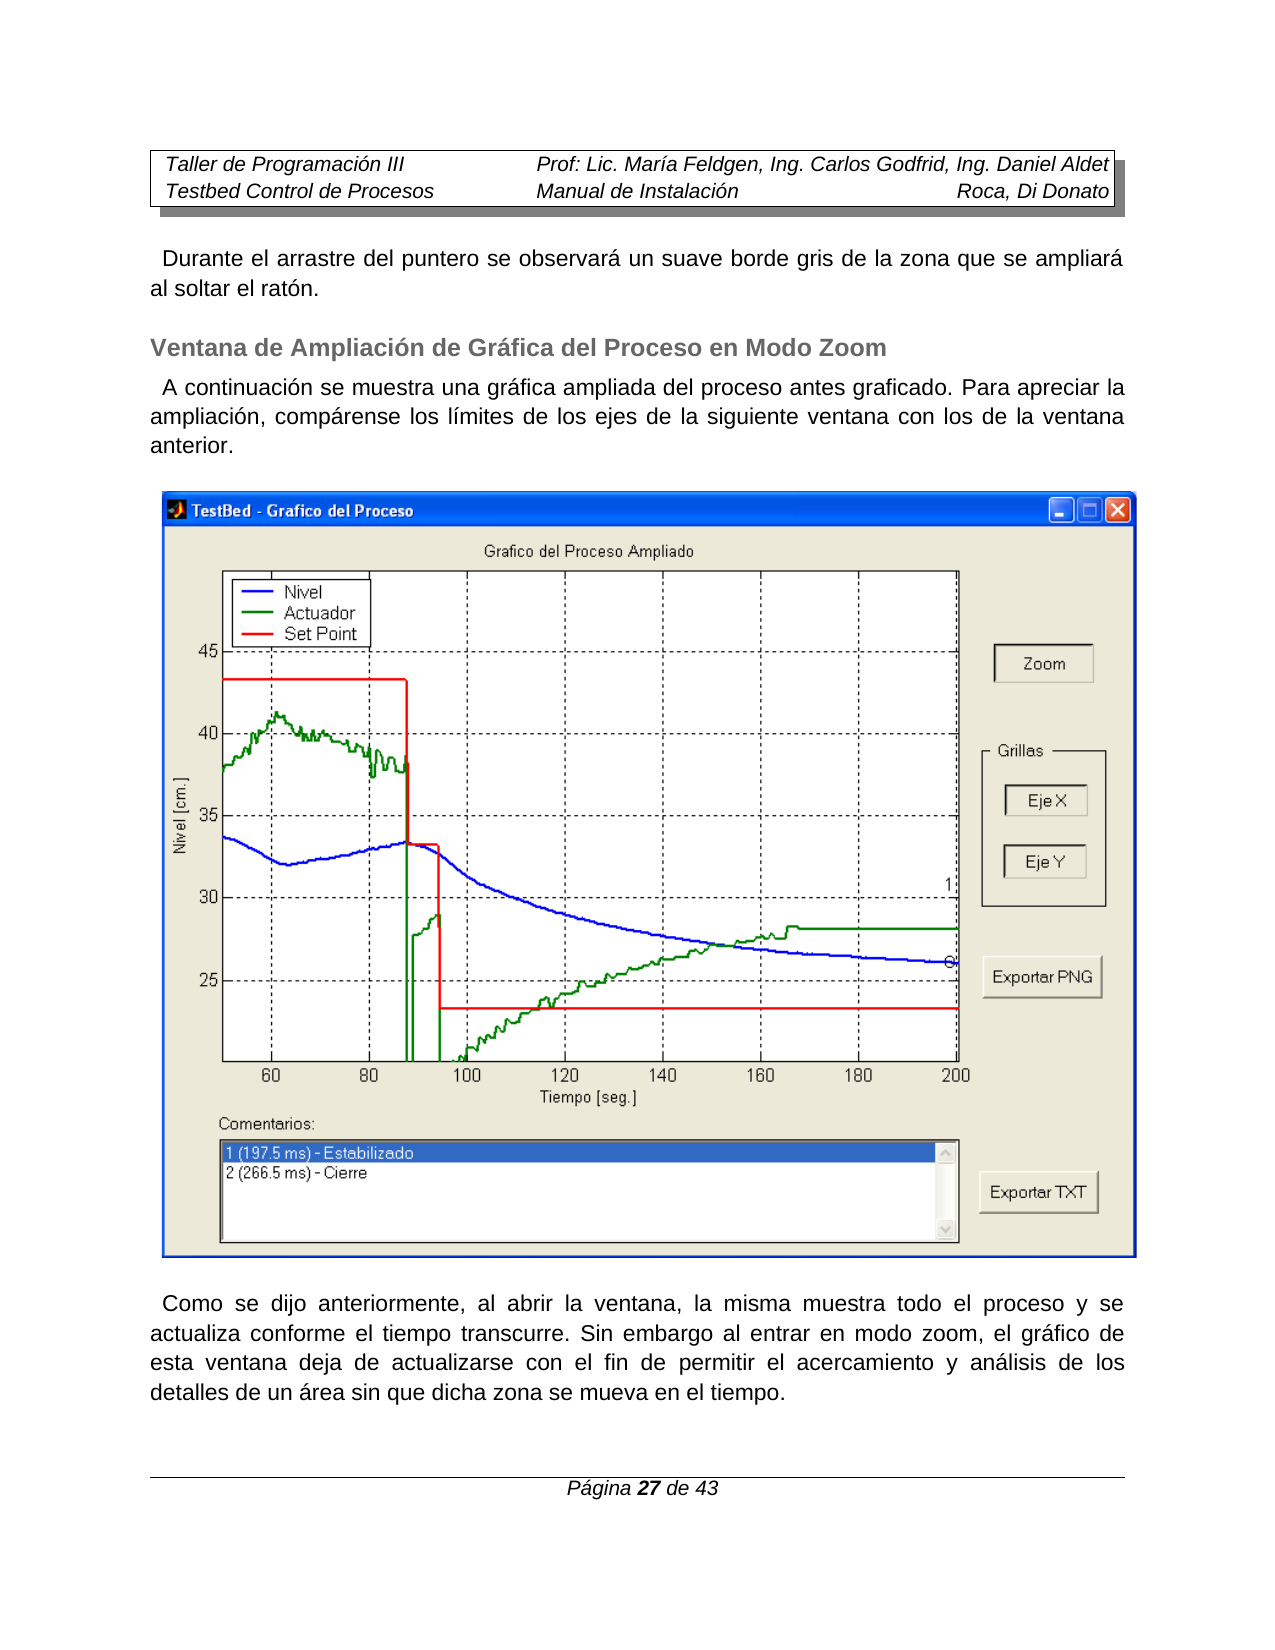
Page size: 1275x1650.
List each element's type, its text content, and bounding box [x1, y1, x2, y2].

text A continuación se muestra una gráfica ampliada del proceso antes graficado. Para apreciar la ampliación, compárense los límites de los ejes de la siguiente ventana con los de la ventana anterior. [150, 374, 1125, 459]
text Como se dijo anteriormente, al abrir la ventana, la misma muestra todo el proceso y se actualiza conforme el tiempo transcurre. Sin embargo al entrar en modo zoom, el gráfico de esta ventana deja de actualizarse con el fin de permitir el acercamiento y análisis de los detalles de un área sin que dicha zona se mueva en el tiempo. [150, 1291, 1125, 1405]
subtitle Ventana de Ampliación de Gráfica del Proceso en Modo Zoom [150, 334, 1125, 362]
picture [161, 491, 1137, 1258]
text Durante el arrastre del puntero se observará un suave borde gris de la zona que se ampliará al soltar el ratón. [150, 246, 1125, 301]
